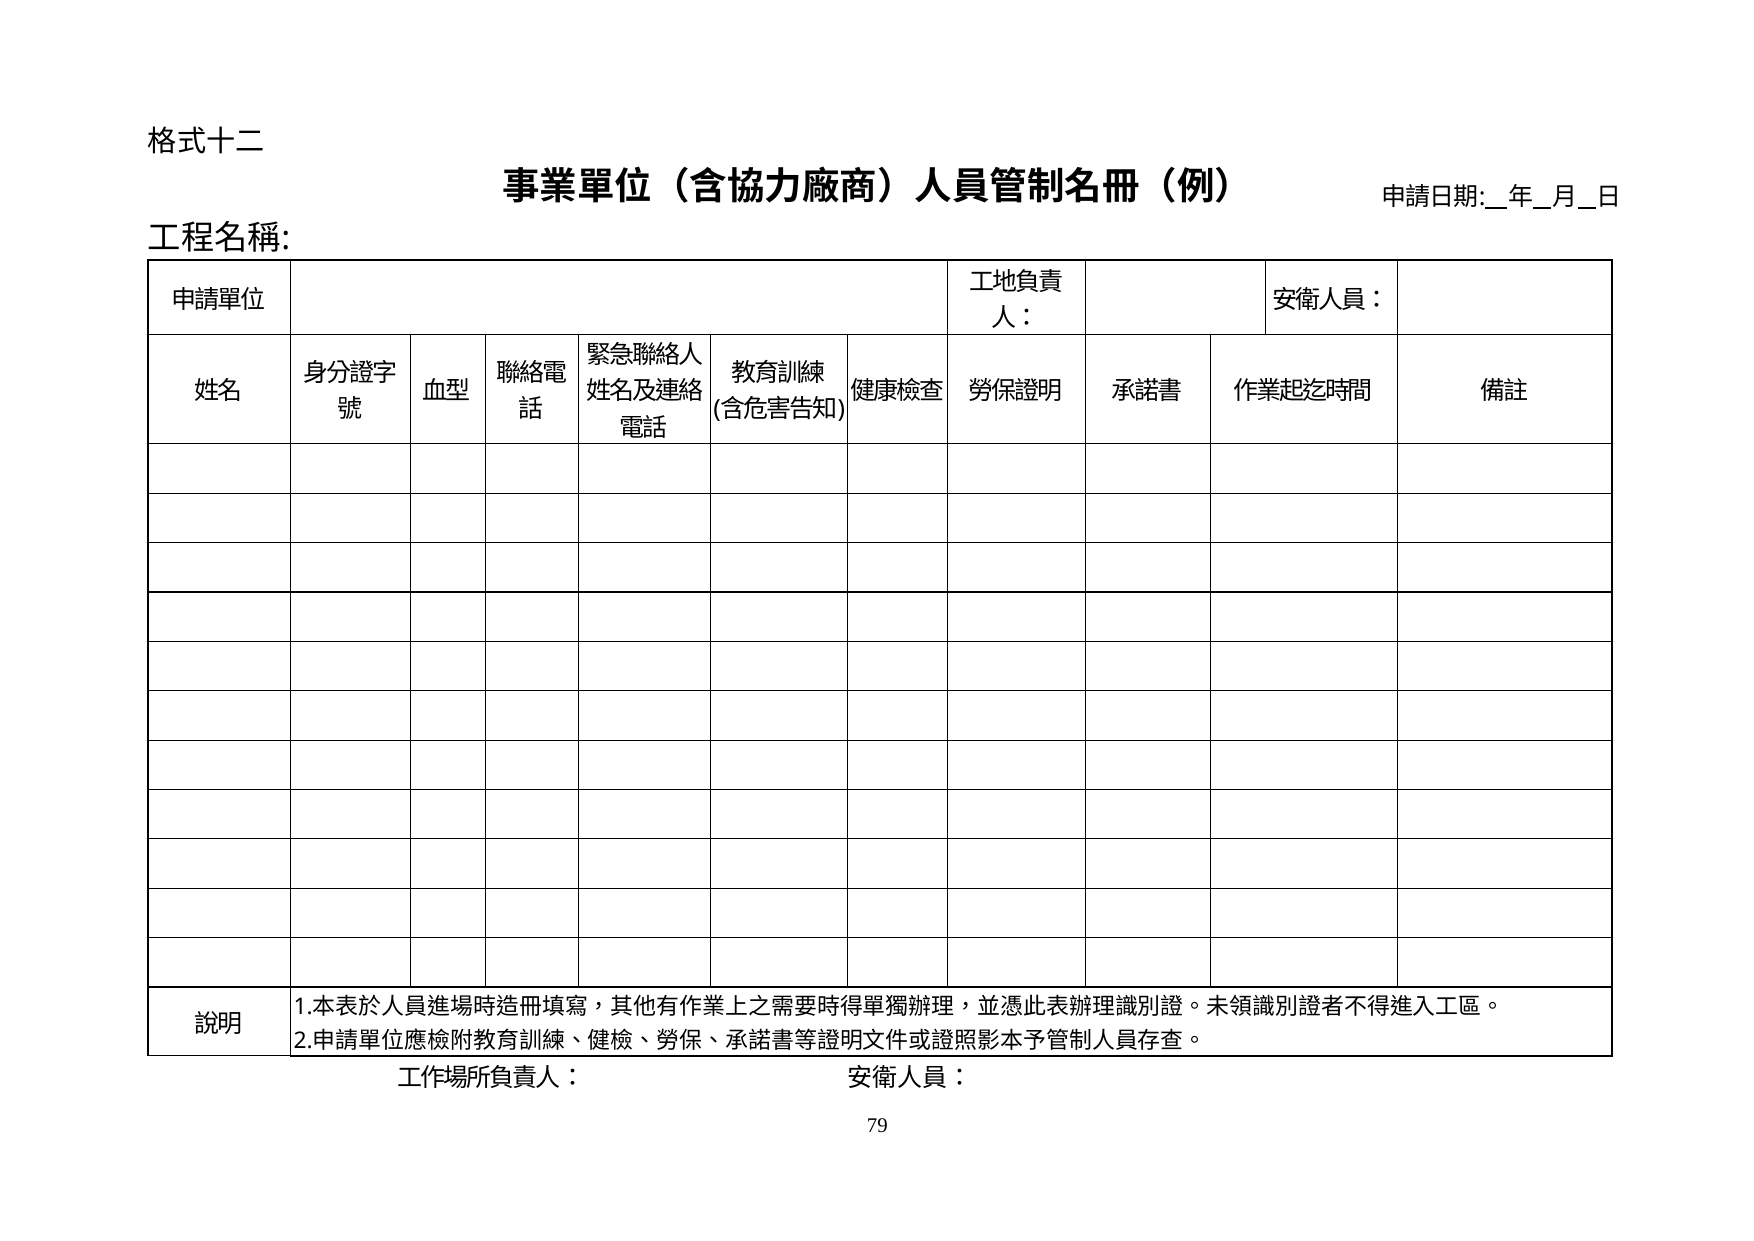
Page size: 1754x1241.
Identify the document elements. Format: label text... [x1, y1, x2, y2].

table_cell [411, 691, 485, 739]
text 工程名稱: [148, 210, 1606, 259]
table_cell [1086, 642, 1210, 690]
table_cell [579, 741, 710, 789]
table_cell [411, 790, 485, 838]
table_cell [291, 889, 410, 937]
table_cell [948, 741, 1085, 789]
table_cell [486, 691, 578, 739]
table_cell [848, 889, 947, 937]
table_cell [149, 494, 290, 542]
table_cell [1211, 741, 1397, 789]
table_cell 血型 [411, 335, 485, 443]
table_cell [1398, 444, 1611, 493]
table_cell [948, 642, 1085, 690]
table_cell [711, 938, 847, 986]
table_cell 1.本表於人員進場時造冊填寫，其他有作業上之需要時得單獨辦理，並憑此表辦理識別證。未領識別證者不得進入工區。 [291, 988, 1611, 1021]
table_cell [579, 444, 710, 493]
table_cell [1398, 938, 1611, 986]
text 格式十二 [148, 131, 1606, 156]
table_cell [848, 938, 947, 986]
text 工作場所負責人： 安衛人員： [210, 1057, 1606, 1093]
table_cell [486, 839, 578, 888]
table_header [1398, 261, 1611, 333]
table_cell [1211, 543, 1397, 591]
table_cell [291, 444, 410, 493]
table_cell [291, 839, 410, 888]
table_cell [948, 593, 1085, 641]
table_cell [1086, 839, 1210, 888]
table_cell 作業起迄時間 [1211, 335, 1397, 443]
table_cell [1211, 938, 1397, 986]
table_cell [948, 543, 1085, 591]
table_cell [149, 593, 290, 641]
table_cell [848, 741, 947, 789]
table_cell [1211, 839, 1397, 888]
table_cell [291, 494, 410, 542]
table_cell 身分證字號 [291, 335, 410, 443]
table_cell [291, 741, 410, 789]
table_cell [486, 790, 578, 838]
table_cell [1086, 593, 1210, 641]
table_cell [579, 642, 710, 690]
table_cell 健康檢查 [848, 335, 947, 443]
table_cell 姓名 [149, 335, 290, 443]
table_cell [149, 642, 290, 690]
table_cell [1398, 494, 1611, 542]
table_cell [1086, 790, 1210, 838]
table_cell [848, 691, 947, 739]
table_cell [411, 642, 485, 690]
table_cell [486, 444, 578, 493]
table_cell [848, 790, 947, 838]
table_cell 教育訓練 (含危害告知) [711, 335, 847, 443]
table_cell [711, 494, 847, 542]
table_cell [711, 741, 847, 789]
table_cell [1211, 691, 1397, 739]
table_header 申請單位 [149, 261, 290, 333]
table_cell [711, 839, 847, 888]
table_cell [411, 494, 485, 542]
table_cell [1211, 444, 1397, 493]
table_cell [711, 691, 847, 739]
table_cell [711, 790, 847, 838]
table_cell [486, 889, 578, 937]
table_cell [411, 889, 485, 937]
table_cell [579, 593, 710, 641]
table_cell [848, 593, 947, 641]
table_cell [149, 691, 290, 739]
table_cell 緊急聯絡人姓名及連絡電話 [579, 335, 710, 443]
table_cell [291, 938, 410, 986]
table_cell [711, 543, 847, 591]
table_cell [848, 839, 947, 888]
table_cell [1398, 889, 1611, 937]
table_cell [848, 494, 947, 542]
table_cell [1398, 741, 1611, 789]
table_cell [486, 938, 578, 986]
table_cell [948, 494, 1085, 542]
table_cell 2.申請單位應檢附教育訓練、健檢、勞保、承諾書等證明文件或證照影本予管制人員存查。 [291, 1021, 1611, 1055]
table_cell [579, 543, 710, 591]
table_cell [579, 691, 710, 739]
table_cell [1398, 790, 1611, 838]
table_cell [1211, 889, 1397, 937]
table_cell [291, 790, 410, 838]
table_cell [486, 741, 578, 789]
table_cell [948, 839, 1085, 888]
table_cell [848, 642, 947, 690]
table_cell [1398, 642, 1611, 690]
table_cell [1398, 839, 1611, 888]
table_cell [291, 691, 410, 739]
table_cell [1398, 543, 1611, 591]
table_cell [711, 593, 847, 641]
table_cell [411, 593, 485, 641]
table_cell [411, 839, 485, 888]
table_cell [1398, 593, 1611, 641]
table_cell [579, 494, 710, 542]
table_cell [579, 839, 710, 888]
table_cell [291, 642, 410, 690]
table_cell 說明 [149, 988, 290, 1055]
table_cell [948, 691, 1085, 739]
table_cell 勞保證明 [948, 335, 1085, 443]
table_cell [1086, 691, 1210, 739]
table_cell [1086, 543, 1210, 591]
table_cell [149, 938, 290, 986]
table_cell 聯絡電話 [486, 335, 578, 443]
table_cell [1086, 889, 1210, 937]
table_cell [848, 543, 947, 591]
table_cell [1398, 691, 1611, 739]
table_cell [149, 889, 290, 937]
table_cell [1211, 494, 1397, 542]
table_cell [711, 642, 847, 690]
table_header [1086, 261, 1265, 333]
table_cell [411, 938, 485, 986]
table_cell [1086, 741, 1210, 789]
table_header [291, 261, 947, 333]
table_header 工地負責人： [948, 261, 1085, 333]
table_cell [411, 444, 485, 493]
table_cell [291, 543, 410, 591]
table_cell [948, 790, 1085, 838]
table_cell 承諾書 [1086, 335, 1210, 443]
table_cell [711, 889, 847, 937]
table_cell [291, 593, 410, 641]
table_cell [1086, 938, 1210, 986]
table_cell [149, 741, 290, 789]
table_cell [579, 790, 710, 838]
table_cell [411, 741, 485, 789]
table_cell [848, 444, 947, 493]
table_cell [1211, 642, 1397, 690]
table_cell [486, 494, 578, 542]
table_cell [149, 543, 290, 591]
table_cell 備註 [1398, 335, 1611, 443]
table_cell [948, 444, 1085, 493]
table_cell [579, 889, 710, 937]
table_cell [486, 642, 578, 690]
text 申請日期: 年 月 日 [1382, 176, 1708, 211]
table_header 安衛人員： [1266, 261, 1397, 333]
table_cell [948, 938, 1085, 986]
text 事業單位（含協力廠商）人員管制名冊（例） [148, 156, 1723, 219]
table_cell [579, 938, 710, 986]
table_cell [486, 593, 578, 641]
table_cell [411, 543, 485, 591]
table_cell [149, 444, 290, 493]
table_cell [486, 543, 578, 591]
table_cell [149, 790, 290, 838]
table_cell [149, 839, 290, 888]
table_cell [1211, 790, 1397, 838]
table_cell [1086, 444, 1210, 493]
table_cell [948, 889, 1085, 937]
table_cell [711, 444, 847, 493]
table_cell [1211, 593, 1397, 641]
table_cell [1086, 494, 1210, 542]
